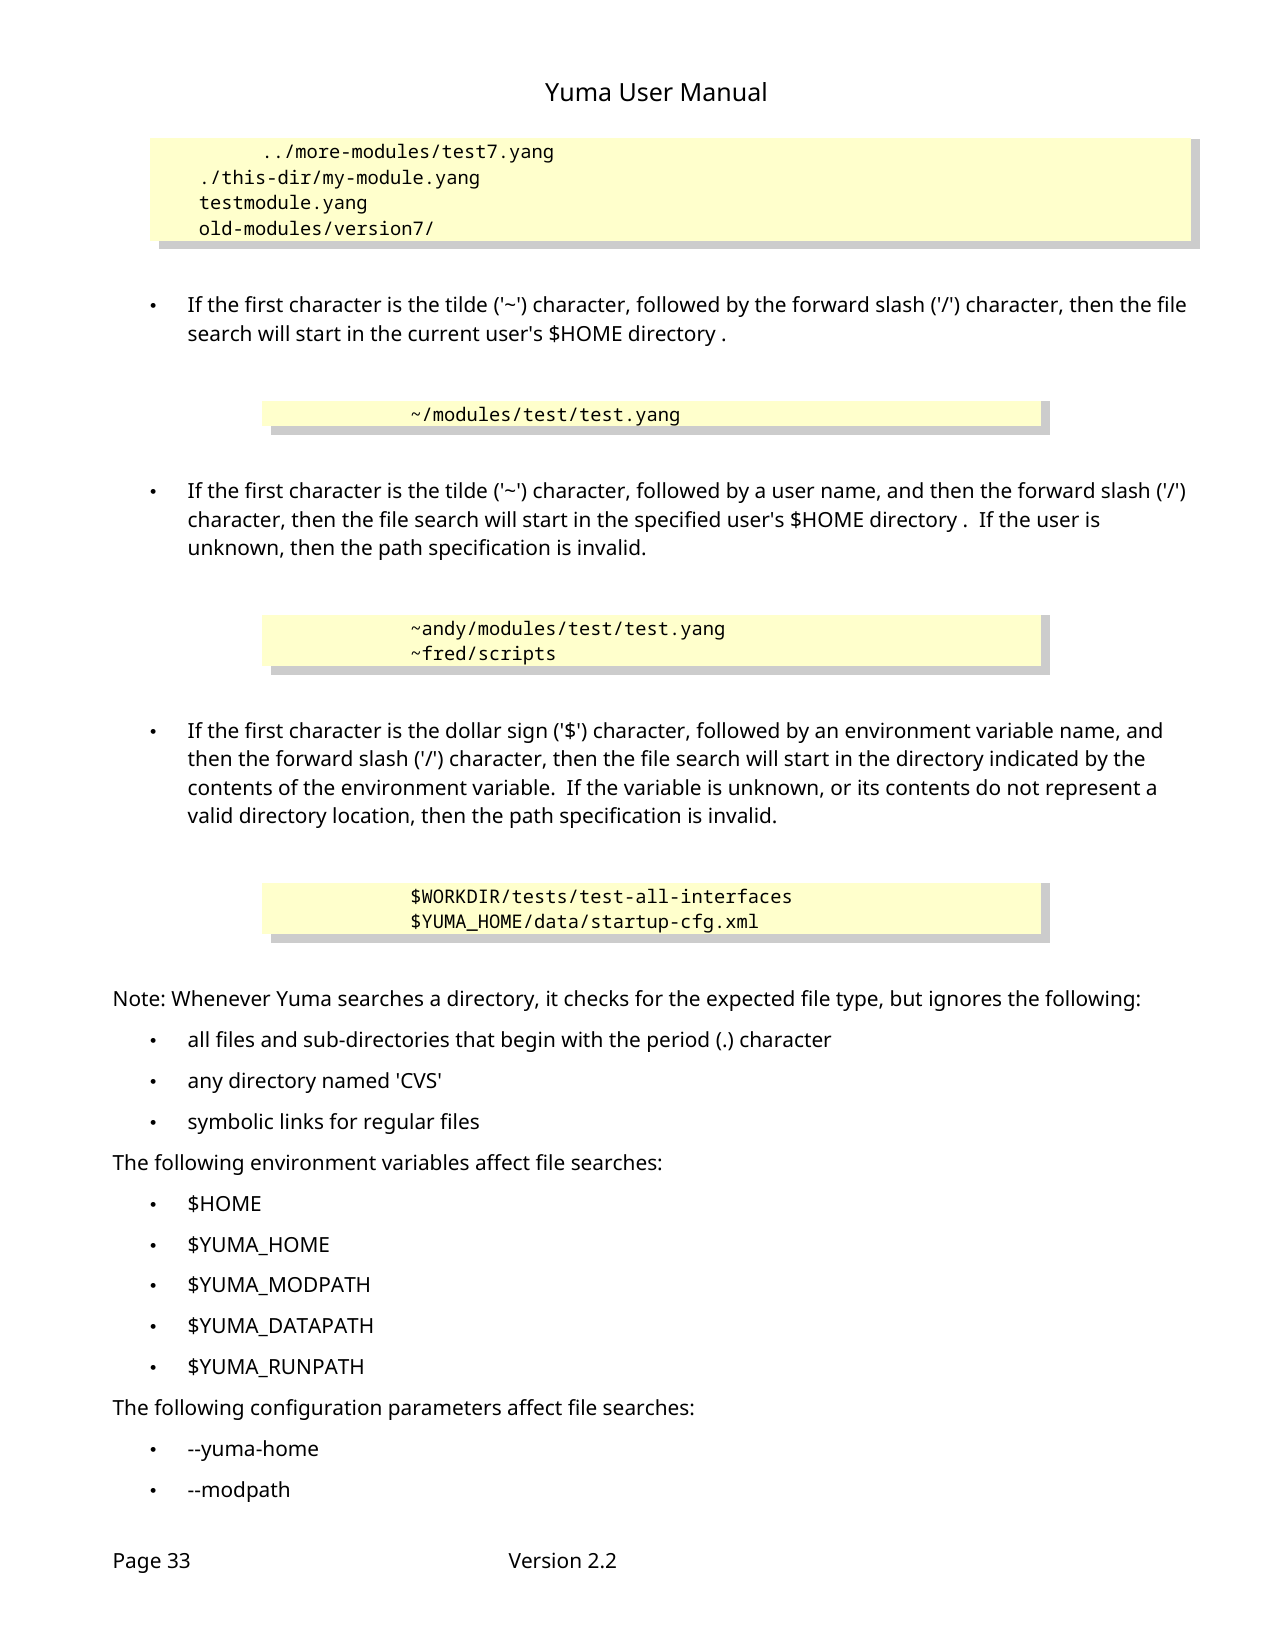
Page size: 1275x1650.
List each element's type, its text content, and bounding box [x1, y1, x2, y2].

list --yuma-home [150, 1434, 1200, 1463]
list ../more-modules/test7.yang ./this-dir/my-module.yang testmodule.yang old-modules/version7/ [150, 138, 1191, 241]
text The following environment variables affect file searches: [112, 1148, 1200, 1176]
text ~fred/scripts [262, 641, 1041, 666]
text The following configuration parameters affect file searches: [112, 1393, 1200, 1422]
list any directory named 'CVS' [150, 1066, 1200, 1094]
list If the first character is the dollar sign ('$') character, followed by an environment variable name, and then the forward slash ('/') character, then the file search will start in the directory indicated by the contents of the environment variable. If the variable is unknown, or its contents do not represent a valid directory location, then the path specification is invalid. [150, 716, 1200, 830]
list $YUMA_HOME [150, 1230, 1200, 1258]
text $WORKDIR/tests/test-all-interfaces [262, 883, 1041, 909]
list all files and sub-directories that begin with the period (.) character [150, 1025, 1200, 1053]
text ~/modules/test/test.yang [262, 401, 1041, 426]
list If the first character is the tilde ('~') character, followed by the forward slash ('/') character, then the file search will start in the current user's $HOME directory . [150, 291, 1200, 347]
text $YUMA_HOME/data/startup-cfg.xml [262, 909, 1041, 934]
list $YUMA_RUNPATH [150, 1352, 1200, 1381]
text ~andy/modules/test/test.yang [262, 615, 1041, 641]
list --modpath [150, 1475, 1200, 1504]
list If the first character is the tilde ('~') character, followed by a user name, and then the forward slash ('/') character, then the file search will start in the specified user's $HOME directory . If the user is unknown, then the path specification is invalid. [150, 476, 1200, 562]
list symbolic links for regular files [150, 1107, 1200, 1135]
list $YUMA_DATAPATH [150, 1312, 1200, 1340]
text Note: Whenever Yuma searches a directory, it checks for the expected file type, but ignores the following: [112, 984, 1200, 1012]
list $HOME [150, 1189, 1200, 1217]
list $YUMA_MODPATH [150, 1271, 1200, 1299]
